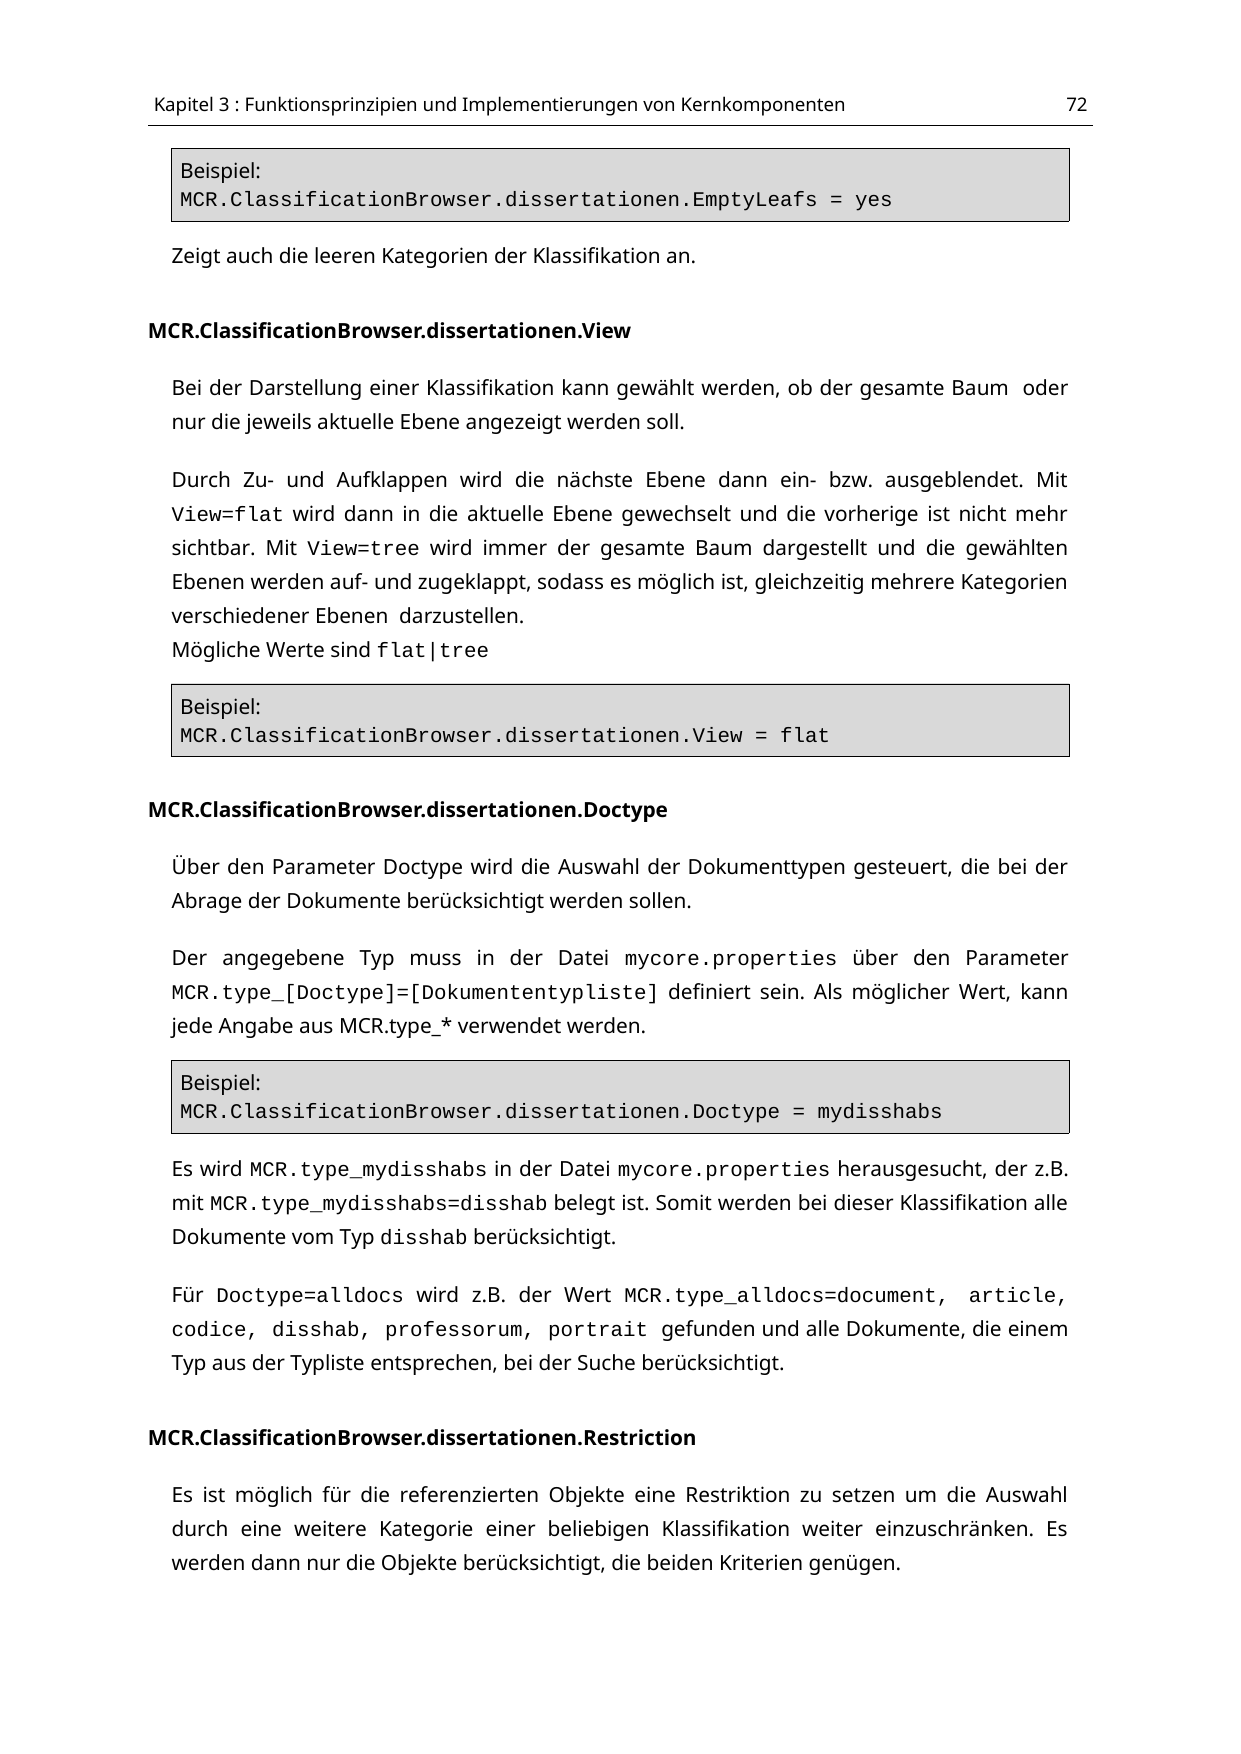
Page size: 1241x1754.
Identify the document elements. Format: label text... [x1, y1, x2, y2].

text Über den Parameter Doctype wird die Auswahl der Dokumenttypen gesteuert, die bei der Abrage der Dokumente berücksichtigt werden sollen. [171, 852, 1069, 914]
text Zeigt auch die leeren Kategorien der Klassifikation an. [171, 241, 1069, 269]
text Beispiel: MCR.ClassificationBrowser.dissertationen.View = flat [172, 685, 1069, 756]
text Es ist möglich für die referenzierten Objekte eine Restriktion zu setzen um die Auswahl durch eine weitere Kategorie einer beliebigen Klassifikation weiter einzuschränken. Es werden dann nur die Objekte berücksichtigt, die beiden Kriterien genügen. [171, 1481, 1069, 1576]
text Durch Zu- und Aufklappen wird die nächste Ebene dann ein- bzw. ausgeblendet. Mit View=flat wird dann in die aktuelle Ebene gewechselt und die vorherige ist nicht mehr sichtbar. Mit View=tree wird immer der gesamte Baum dargestellt und die gewählten Ebenen werden auf- und zugeklappt, sodass es möglich ist, gleichzeitig mehrere Kategorien verschiedener Ebenen darzustellen. Mögliche Werte sind flat|tree [171, 465, 1069, 663]
subtitle MCR.ClassificationBrowser.dissertationen.Doctype [148, 795, 1092, 823]
text Bei der Darstellung einer Klassifikation kann gewählt werden, ob der gesamte Baum oder nur die jeweils aktuelle Ebene angezeigt werden soll. [171, 373, 1069, 436]
subtitle MCR.ClassificationBrowser.dissertationen.View [148, 316, 1092, 344]
text Für Doctype=alldocs wird z.B. der Wert MCR.type_alldocs=document, article, codice, disshab, professorum, portrait gefunden und alle Dokumente, die einem Typ aus der Typliste entsprechen, bei der Suche berücksichtigt. [171, 1280, 1069, 1376]
text Beispiel: MCR.ClassificationBrowser.dissertationen.EmptyLeafs = yes [172, 149, 1069, 221]
subtitle MCR.ClassificationBrowser.dissertationen.Restriction [148, 1423, 1092, 1451]
text Es wird MCR.type_mydisshabs in der Datei mycore.properties herausgesucht, der z.B. mit MCR.type_mydisshabs=disshab belegt ist. Somit werden bei dieser Klassifikation alle Dokumente vom Typ disshab berücksichtigt. [171, 1154, 1069, 1251]
text Der angegebene Typ muss in der Datei mycore.properties über den Parameter MCR.type_[Doctype]=[Dokumententypliste] definiert sein. Als möglicher Wert, kann jede Angabe aus MCR.type_* verwendet werden. [171, 943, 1069, 1040]
text Beispiel: MCR.ClassificationBrowser.dissertationen.Doctype = mydisshabs [172, 1061, 1069, 1133]
